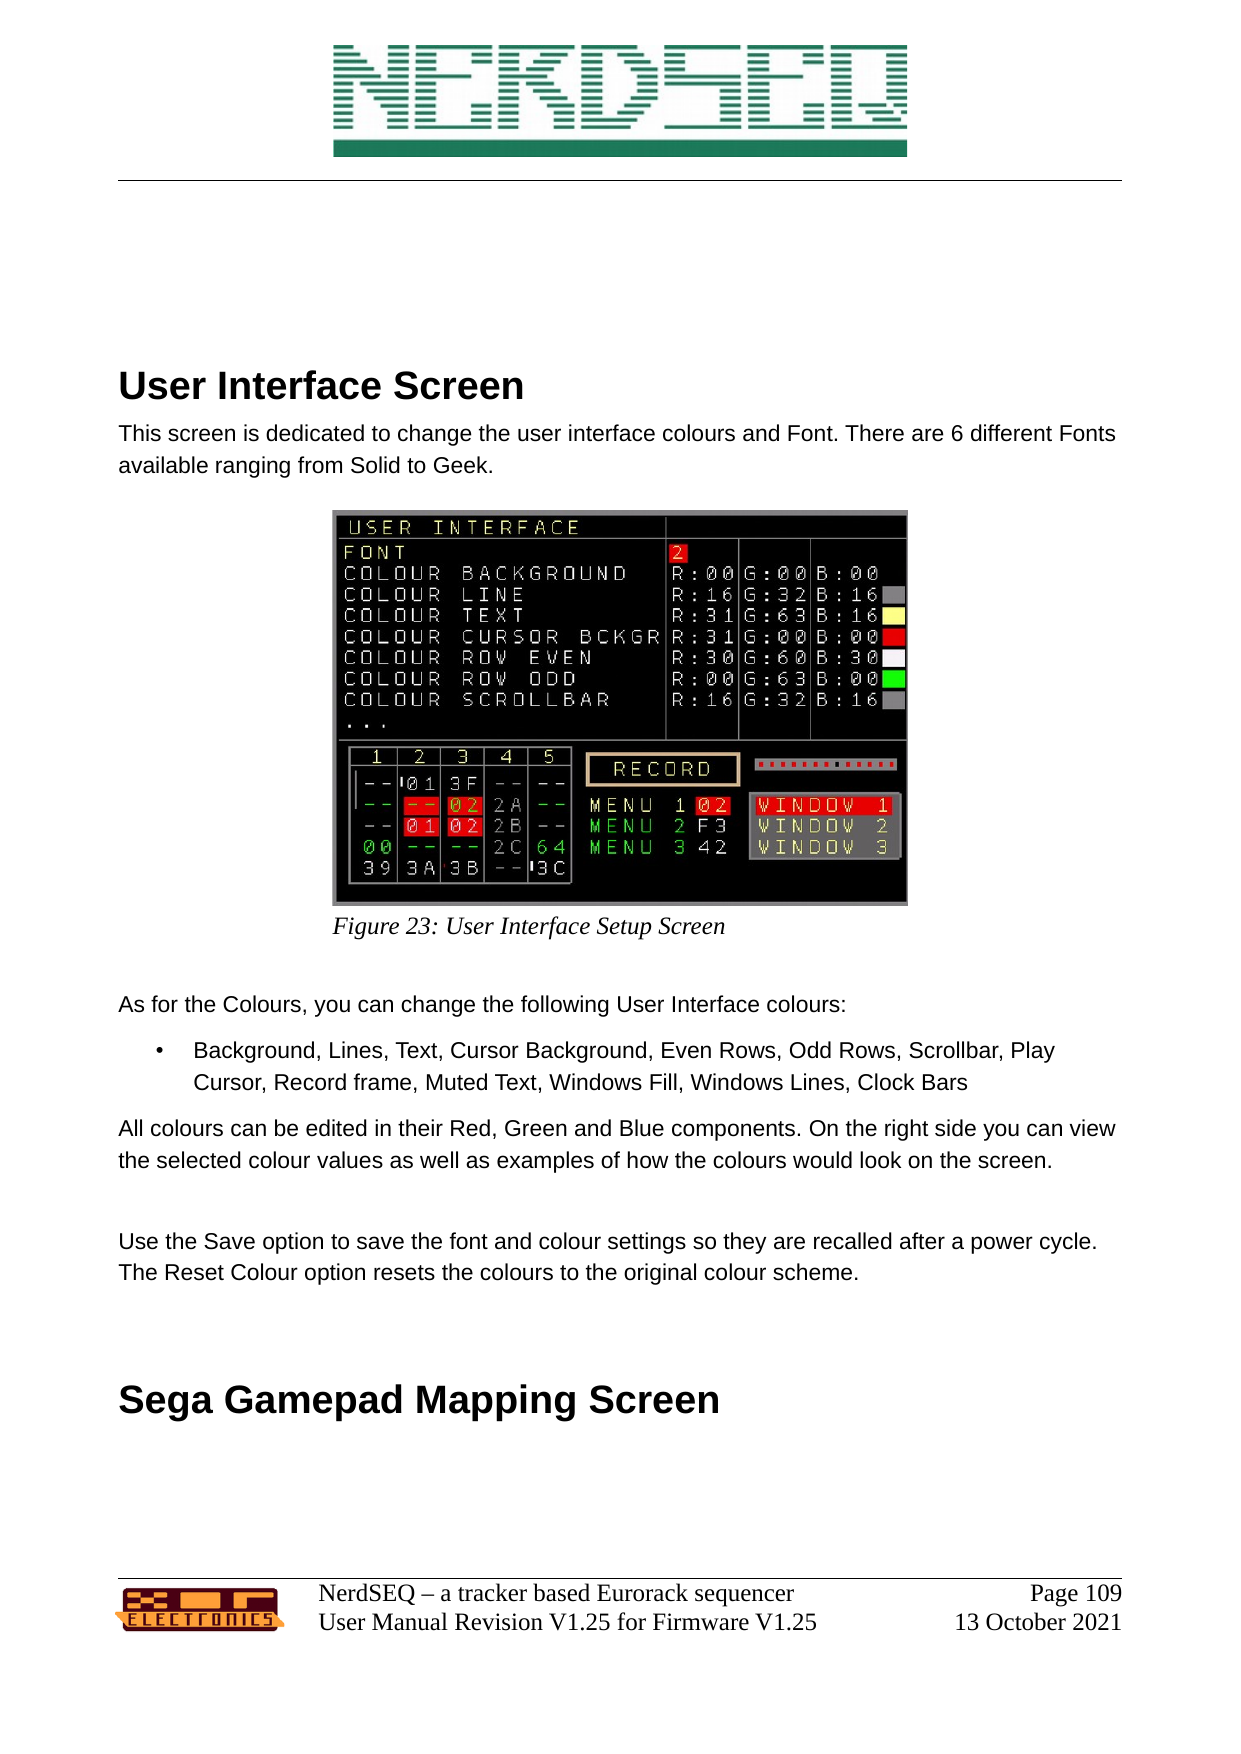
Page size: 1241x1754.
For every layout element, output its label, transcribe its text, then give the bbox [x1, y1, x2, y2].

text All colours can be edited in their Red, Green and Blue components. On the right side you can view the selected colour values as well as examples of how the colours would look on the screen. [118, 1115, 1122, 1207]
picture [333, 45, 908, 157]
picture [115, 1584, 285, 1634]
subtitle Sega Gamepad Mapping Screen [118, 1377, 1122, 1422]
text This screen is dedicated to change the user interface colours and Font. There are 6 different Fonts available ranging from Solid to Geek. [118, 420, 1122, 478]
text Use the Save option to save the font and colour settings so they are recalled after a power cycle. The Reset Colour option resets the colours to the original colour scheme. [118, 1228, 1122, 1286]
text As for the Colours, you can change the following User Interface colours: [118, 991, 1122, 1018]
subtitle User Interface Screen [118, 362, 1122, 408]
picture [332, 510, 908, 906]
list Background, Lines, Text, Cursor Background, Even Rows, Odd Rows, Scrollbar, Play Cursor, Record frame, Muted Text, Windows Fill, Windows Lines, Clock Bars [156, 1037, 1122, 1095]
text Figure 23: User Interface Setup Screen [332, 906, 908, 940]
